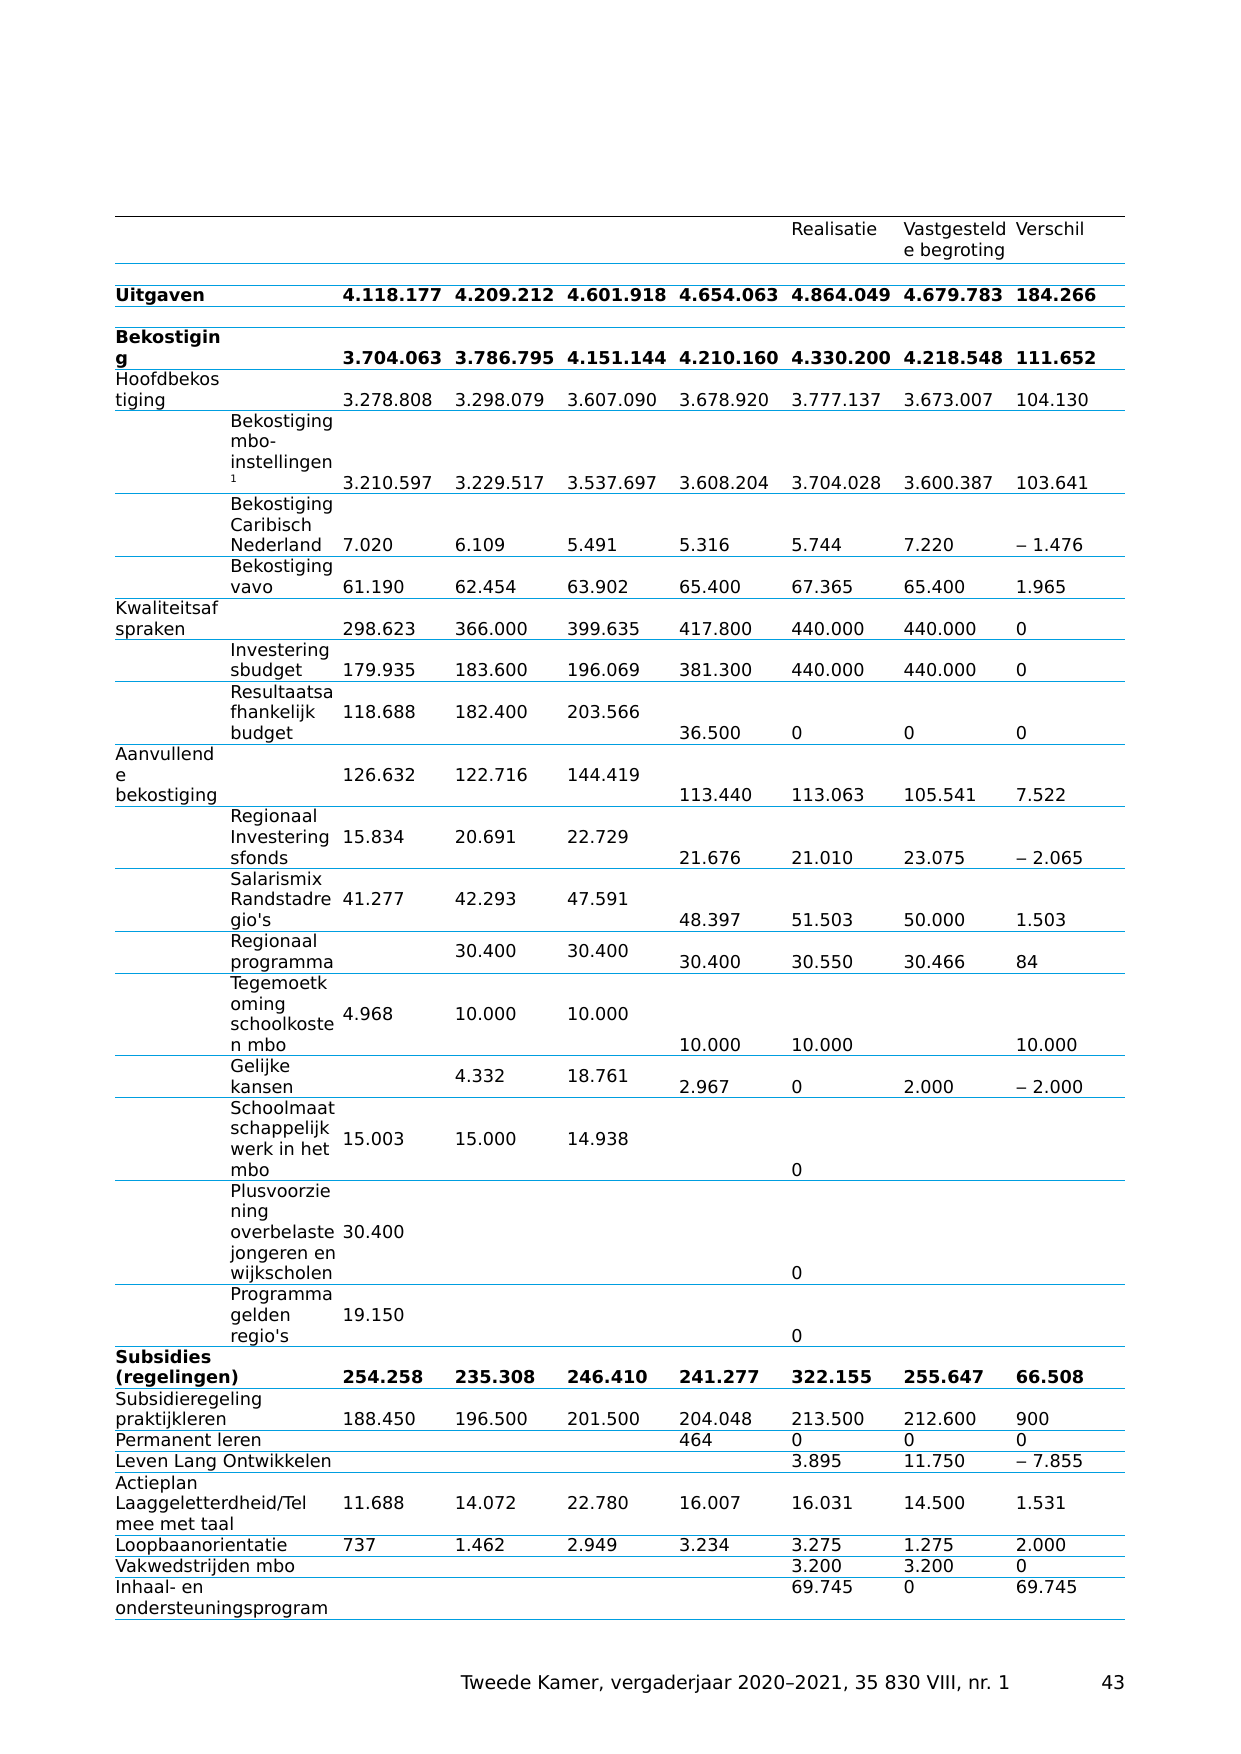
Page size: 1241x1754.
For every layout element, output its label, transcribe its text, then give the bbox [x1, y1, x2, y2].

table_cell 4.209.212 [452, 286, 564, 306]
table_cell ‒ 1.476 [1013, 494, 1125, 556]
table_cell [452, 1285, 564, 1346]
table_cell [676, 1578, 788, 1618]
table_cell [227, 599, 339, 639]
table_cell 3.607.090 [564, 370, 676, 410]
table_cell 21.010 [788, 807, 900, 868]
table_cell 10.000 [564, 974, 676, 1055]
table_cell 1.462 [452, 1536, 564, 1556]
table_cell Subsidies (regelingen) [115, 1347, 339, 1388]
table_cell Vastgestelde begroting [900, 217, 1013, 263]
table_cell 118.688 [340, 682, 452, 743]
table_cell 0 [788, 682, 900, 743]
table_cell 464 [676, 1431, 788, 1451]
table_cell 30.466 [900, 932, 1013, 972]
table_cell [340, 1056, 452, 1097]
table_cell 66.508 [1013, 1347, 1125, 1388]
table_cell [564, 1578, 676, 1618]
table_cell Investeringsbudget [227, 640, 339, 681]
table_cell Vakwedstrijden mbo [115, 1557, 339, 1577]
table_cell 22.729 [564, 807, 676, 868]
table_cell [452, 1181, 564, 1284]
table_cell [115, 640, 227, 681]
table_cell 246.410 [564, 1347, 676, 1388]
table_cell Bekostiging [115, 328, 227, 368]
table_cell Gelijke kansen [227, 1056, 339, 1097]
table_cell 255.647 [900, 1347, 1013, 1388]
table_cell 440.000 [900, 599, 1013, 639]
table_cell 0 [1013, 1431, 1125, 1451]
table_cell 61.190 [340, 557, 452, 597]
table_cell [564, 1452, 676, 1472]
table_cell [564, 1557, 676, 1577]
table_cell [115, 1056, 227, 1097]
table_cell 4.601.918 [564, 286, 676, 306]
table_cell 65.400 [676, 557, 788, 597]
table_cell 2.000 [900, 1056, 1013, 1097]
table_cell [452, 1557, 564, 1577]
table_cell [115, 557, 227, 597]
table_cell 113.440 [676, 745, 788, 806]
table_cell [115, 869, 227, 931]
table_cell [340, 1557, 452, 1577]
table_cell 0 [788, 1098, 900, 1180]
table_cell 1.275 [900, 1536, 1013, 1556]
table_cell 4.864.049 [788, 286, 900, 306]
table_cell ‒ 7.855 [1013, 1452, 1125, 1472]
table_cell 0 [788, 1431, 900, 1451]
table_cell 182.400 [452, 682, 564, 743]
table_cell 179.935 [340, 640, 452, 681]
table_cell 0 [788, 1285, 900, 1346]
table_cell Verschil [1013, 217, 1125, 263]
table_cell 254.258 [340, 1347, 452, 1388]
table_cell 69.745 [788, 1578, 900, 1618]
table_cell [340, 1578, 452, 1618]
table_cell 7.522 [1013, 745, 1125, 806]
table_cell 11.688 [340, 1473, 452, 1534]
table_cell 47.591 [564, 869, 676, 931]
table_cell 30.400 [452, 932, 564, 972]
table_cell [452, 264, 564, 284]
table_cell 184.266 [1013, 286, 1125, 306]
table_cell 16.007 [676, 1473, 788, 1534]
table_cell Leven Lang Ontwikkelen [115, 1452, 339, 1472]
table_cell [1013, 264, 1125, 284]
table_cell 15.000 [452, 1098, 564, 1180]
table_cell Tegemoetkoming schoolkosten mbo [227, 974, 339, 1055]
table_cell 322.155 [788, 1347, 900, 1388]
table_cell 0 [900, 682, 1013, 743]
table_cell 188.450 [340, 1389, 452, 1430]
table_cell 15.834 [340, 807, 452, 868]
table_cell 16.031 [788, 1473, 900, 1534]
table_cell 3.704.063 [340, 328, 452, 368]
table_cell [452, 1578, 564, 1618]
table_cell 20.691 [452, 807, 564, 868]
table_cell 11.750 [900, 1452, 1013, 1472]
table_cell Realisatie [788, 217, 900, 263]
table_cell Regionaal Investeringsfonds [227, 807, 339, 868]
table_cell Loopbaanorientatie [115, 1536, 339, 1556]
table_cell 440.000 [788, 599, 900, 639]
table_cell 126.632 [340, 745, 452, 806]
table_cell [340, 217, 452, 263]
table_cell [1013, 307, 1125, 327]
table_cell 0 [788, 1056, 900, 1097]
table_cell 417.800 [676, 599, 788, 639]
table_cell [900, 1285, 1013, 1346]
table_cell 3.608.204 [676, 411, 788, 493]
table_cell 440.000 [788, 640, 900, 681]
table_cell 65.400 [900, 557, 1013, 597]
table_cell 14.072 [452, 1473, 564, 1534]
table_cell 3.537.697 [564, 411, 676, 493]
table_cell 23.075 [900, 807, 1013, 868]
table_cell [115, 494, 227, 556]
table_cell [115, 411, 227, 493]
table_cell 4.118.177 [340, 286, 452, 306]
table_cell [1013, 1285, 1125, 1346]
table_cell Programmagelden regio's [227, 1285, 339, 1346]
table_cell 3.234 [676, 1536, 788, 1556]
table_cell 3.895 [788, 1452, 900, 1472]
table_cell Bekostiging vavo [227, 557, 339, 597]
table_cell [676, 307, 788, 327]
table_cell Bekostiging mbo-instellingen1 [227, 411, 339, 493]
table_cell Permanent leren [115, 1431, 339, 1451]
table_cell 6.109 [452, 494, 564, 556]
table_cell Subsidieregeling praktijkleren [115, 1389, 339, 1430]
table_cell 4.679.783 [900, 286, 1013, 306]
table_cell Hoofdbekostiging [115, 370, 227, 410]
table_cell 104.130 [1013, 370, 1125, 410]
table_cell 3.786.795 [452, 328, 564, 368]
table_cell 900 [1013, 1389, 1125, 1430]
table_cell Bekostiging Caribisch Nederland [227, 494, 339, 556]
table_cell 14.938 [564, 1098, 676, 1180]
table_cell ‒ 2.000 [1013, 1056, 1125, 1097]
table_cell 3.278.808 [340, 370, 452, 410]
table_cell [564, 1431, 676, 1451]
table_cell 18.761 [564, 1056, 676, 1097]
table_cell 0 [788, 1181, 900, 1284]
table_cell 5.744 [788, 494, 900, 556]
table_cell [340, 264, 452, 284]
table_cell 3.678.920 [676, 370, 788, 410]
table_cell 4.330.200 [788, 328, 900, 368]
table_cell [115, 264, 227, 284]
table_cell Uitgaven [115, 286, 339, 306]
table_cell 21.676 [676, 807, 788, 868]
table_cell [900, 974, 1013, 1055]
table_cell [340, 1431, 452, 1451]
table_cell 41.277 [340, 869, 452, 931]
table_cell [676, 217, 788, 263]
table_header Tabel 22 Budgettaire gevolgen van beleid van artikel 4 (bedragen x € 1.000) [115, 191, 1125, 216]
table_cell 63.902 [564, 557, 676, 597]
table_cell Actieplan Laaggeletterdheid/Tel mee met taal [115, 1473, 339, 1534]
table_cell 19.150 [340, 1285, 452, 1346]
table_cell [227, 217, 339, 263]
table_cell 10.000 [452, 974, 564, 1055]
table_cell [340, 1452, 452, 1472]
table_cell [676, 1098, 788, 1180]
table_cell 51.503 [788, 869, 900, 931]
table_cell 30.400 [676, 932, 788, 972]
table_cell 2.967 [676, 1056, 788, 1097]
table_cell 0 [900, 1431, 1013, 1451]
table_cell 1.531 [1013, 1473, 1125, 1534]
table_cell [1013, 1181, 1125, 1284]
table_cell 235.308 [452, 1347, 564, 1388]
table_cell 0 [1013, 682, 1125, 743]
table_cell 30.400 [564, 932, 676, 972]
table_cell 2.949 [564, 1536, 676, 1556]
table_cell [115, 307, 227, 327]
table_cell [115, 807, 227, 868]
table_cell Plusvoorziening overbelaste jongeren en wijkscholen [227, 1181, 339, 1284]
table_cell ‒ 2.065 [1013, 807, 1125, 868]
table_cell [564, 307, 676, 327]
table_cell [115, 1098, 227, 1180]
table_cell 111.652 [1013, 328, 1125, 368]
table_cell 4.210.160 [676, 328, 788, 368]
table_cell [452, 1452, 564, 1472]
table_cell 366.000 [452, 599, 564, 639]
table_cell [115, 1181, 227, 1284]
table_cell 50.000 [900, 869, 1013, 931]
table_cell Salarismix Randstadregio's [227, 869, 339, 931]
table_cell [788, 307, 900, 327]
table_cell 5.491 [564, 494, 676, 556]
table_cell Regionaal programma [227, 932, 339, 972]
table_cell [452, 307, 564, 327]
table_cell Kwaliteitsafspraken [115, 599, 227, 639]
table_cell 105.541 [900, 745, 1013, 806]
table_cell 144.419 [564, 745, 676, 806]
table_cell [676, 1557, 788, 1577]
table_cell 213.500 [788, 1389, 900, 1430]
table_cell 67.365 [788, 557, 900, 597]
table_cell 4.151.144 [564, 328, 676, 368]
table_cell 62.454 [452, 557, 564, 597]
table_cell 103.641 [1013, 411, 1125, 493]
table_cell [227, 264, 339, 284]
table_cell 4.968 [340, 974, 452, 1055]
table_cell [564, 1181, 676, 1284]
table_cell 399.635 [564, 599, 676, 639]
table_cell 4.654.063 [676, 286, 788, 306]
table_cell 1.965 [1013, 557, 1125, 597]
table_cell 3.673.007 [900, 370, 1013, 410]
table_cell 0 [1013, 1557, 1125, 1577]
table_cell [115, 974, 227, 1055]
table_cell 4.218.548 [900, 328, 1013, 368]
table_cell [340, 932, 452, 972]
table_cell [788, 264, 900, 284]
table_cell [115, 682, 227, 743]
table_cell Resultaatsafhankelijk budget [227, 682, 339, 743]
table_cell 241.277 [676, 1347, 788, 1388]
table_cell 30.550 [788, 932, 900, 972]
table_cell 3.200 [788, 1557, 900, 1577]
table_cell 3.210.597 [340, 411, 452, 493]
table_cell 381.300 [676, 640, 788, 681]
table_cell [1013, 1098, 1125, 1180]
table_cell 14.500 [900, 1473, 1013, 1534]
table_cell 22.780 [564, 1473, 676, 1534]
table_cell 48.397 [676, 869, 788, 931]
table_cell 84 [1013, 932, 1125, 972]
table_cell 122.716 [452, 745, 564, 806]
table_cell 203.566 [564, 682, 676, 743]
table_cell [452, 1431, 564, 1451]
table_cell 0 [1013, 640, 1125, 681]
table_cell [676, 264, 788, 284]
table_cell 15.003 [340, 1098, 452, 1180]
table_cell [452, 217, 564, 263]
table_cell 3.704.028 [788, 411, 900, 493]
table_cell [115, 217, 227, 263]
table_cell 737 [340, 1536, 452, 1556]
table_cell [227, 745, 339, 806]
table_cell [115, 932, 227, 972]
table_cell [564, 1285, 676, 1346]
table_cell [564, 264, 676, 284]
table_cell [676, 1181, 788, 1284]
table_cell Inhaal- en ondersteuningsprogram [115, 1578, 339, 1618]
table_cell [900, 1098, 1013, 1180]
table_cell 440.000 [900, 640, 1013, 681]
table_cell 3.275 [788, 1536, 900, 1556]
table_cell 42.293 [452, 869, 564, 931]
table_cell 1.503 [1013, 869, 1125, 931]
table_cell [676, 1452, 788, 1472]
table_cell 10.000 [1013, 974, 1125, 1055]
table_cell 10.000 [676, 974, 788, 1055]
table_cell [340, 307, 452, 327]
table_cell 5.316 [676, 494, 788, 556]
table_cell [564, 217, 676, 263]
table_cell [227, 328, 339, 368]
table_cell 204.048 [676, 1389, 788, 1430]
table_cell [900, 1181, 1013, 1284]
table_cell 0 [900, 1578, 1013, 1618]
table_cell [227, 307, 339, 327]
table_cell Aanvullende bekostiging [115, 745, 227, 806]
table_cell [900, 264, 1013, 284]
table_cell 7.220 [900, 494, 1013, 556]
table_cell 4.332 [452, 1056, 564, 1097]
table_cell 36.500 [676, 682, 788, 743]
table_cell [227, 370, 339, 410]
table_cell Schoolmaatschappelijk werk in het mbo [227, 1098, 339, 1180]
table_cell [115, 1285, 227, 1346]
table_cell 113.063 [788, 745, 900, 806]
table_cell 201.500 [564, 1389, 676, 1430]
table_cell 298.623 [340, 599, 452, 639]
table_cell 196.069 [564, 640, 676, 681]
table_cell 7.020 [340, 494, 452, 556]
table_cell 30.400 [340, 1181, 452, 1284]
table_cell 3.200 [900, 1557, 1013, 1577]
table_cell 196.500 [452, 1389, 564, 1430]
table_cell 3.600.387 [900, 411, 1013, 493]
table_cell [900, 307, 1013, 327]
table_cell 3.229.517 [452, 411, 564, 493]
table_cell 3.777.137 [788, 370, 900, 410]
table_cell 69.745 [1013, 1578, 1125, 1618]
table_cell 2.000 [1013, 1536, 1125, 1556]
table_cell 3.298.079 [452, 370, 564, 410]
table_cell 183.600 [452, 640, 564, 681]
table_cell [676, 1285, 788, 1346]
table_cell 212.600 [900, 1389, 1013, 1430]
table_cell 10.000 [788, 974, 900, 1055]
table_cell 0 [1013, 599, 1125, 639]
